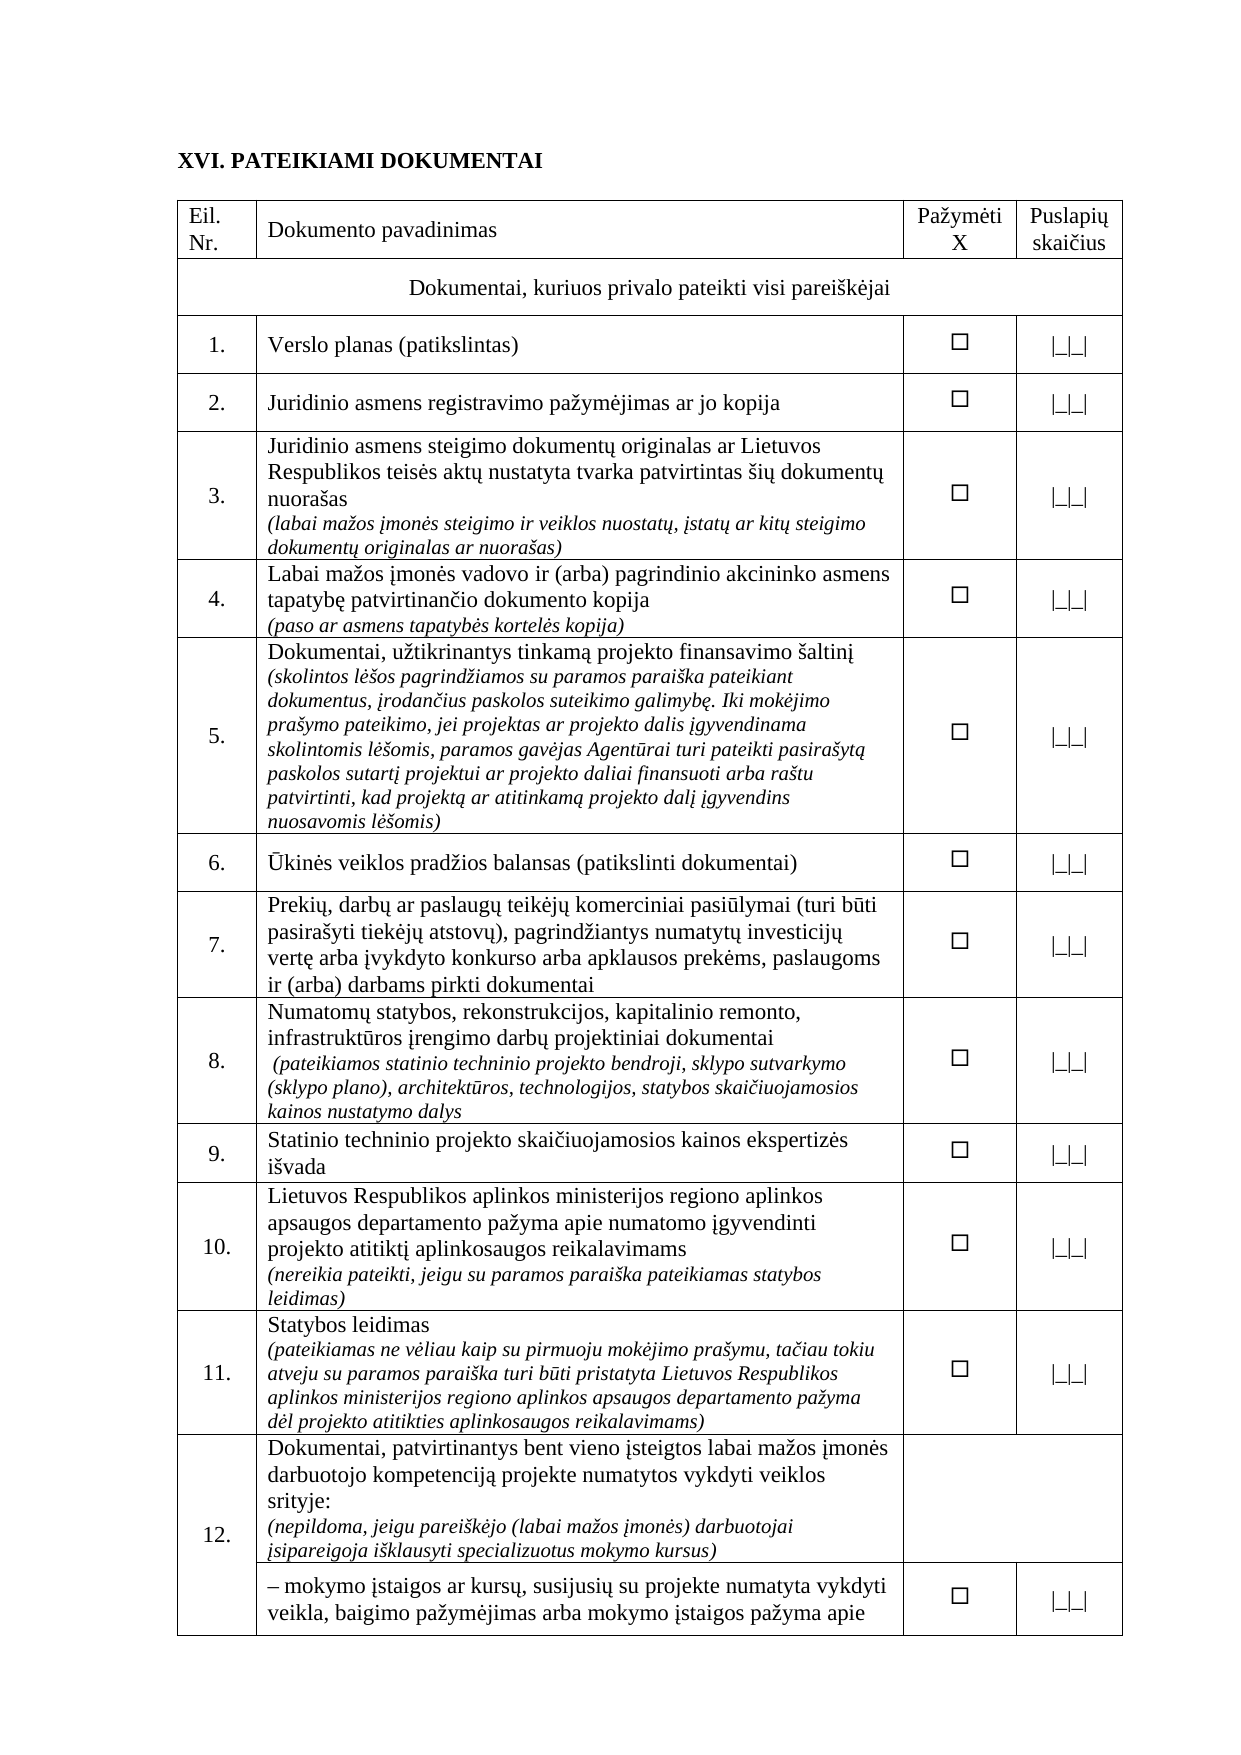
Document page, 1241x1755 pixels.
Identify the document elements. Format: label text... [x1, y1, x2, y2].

table_cell Dokumentai, užtikrinantys tinkamą projekto finansavimo šaltinį (skolintos lėšos pagrindžiamos su paramos paraiška pateikiant dokumentus, įrodančius paskolos suteikimo galimybę. Iki mokėjimo prašymo pateikimo, jei projektas ar projekto dalis įgyvendinama skolintomis lėšomis, paramos gavėjas Agentūrai turi pateikti pasirašytą paskolos sutartį projektui ar projekto daliai finansuoti arba raštu patvirtinti, kad projektą ar atitinkamą projekto dalį įgyvendins nuosavomis lėšomis) [257, 638, 903, 833]
table_cell Statinio techninio projekto skaičiuojamosios kainos ekspertizės išvada [257, 1124, 903, 1182]
table_cell  [904, 1563, 1016, 1635]
table_cell 2. [178, 374, 256, 431]
table_header Puslapių skaičius [1017, 201, 1122, 257]
table_cell Labai mažos įmonės vadovo ir (arba) pagrindinio akcininko asmens tapatybę patvirtinančio dokumento kopija (paso ar asmens tapatybės kortelės kopija) [257, 560, 903, 637]
table_cell Dokumentai, kuriuos privalo pateikti visi pareiškėjai [178, 259, 1122, 315]
table_cell 12. [178, 1435, 256, 1635]
table_cell Juridinio asmens registravimo pažymėjimas ar jo kopija [257, 374, 903, 431]
table_cell  [904, 1183, 1016, 1310]
table_cell |_|_| [1017, 834, 1122, 891]
table_cell – mokymo įstaigos ar kursų, susijusių su projekte numatyta vykdyti veikla, baigimo pažymėjimas arba mokymo įstaigos pažyma apie [257, 1563, 903, 1635]
table_cell Ūkinės veiklos pradžios balansas (patikslinti dokumentai) [257, 834, 903, 891]
table_cell 7. [178, 892, 256, 997]
table_cell  [904, 1124, 1016, 1182]
table_cell  [904, 374, 1016, 431]
table_cell 11. [178, 1311, 256, 1433]
table_cell 8. [178, 998, 256, 1123]
table_cell [904, 1435, 1122, 1562]
table_cell 10. [178, 1183, 256, 1310]
text XVI. PATEIKIAMi DOKUMENTAI [177, 147, 1122, 173]
table_cell |_|_| [1017, 1183, 1122, 1310]
table_cell Numatomų statybos, rekonstrukcijos, kapitalinio remonto, infrastruktūros įrengimo darbų projektiniai dokumentai (pateikiamos statinio techninio projekto bendroji, sklypo sutvarkymo (sklypo plano), architektūros, technologijos, statybos skaičiuojamosios kainos nustatymo dalys [257, 998, 903, 1123]
table_cell  [904, 834, 1016, 891]
table_cell Juridinio asmens steigimo dokumentų originalas ar Lietuvos Respublikos teisės aktų nustatyta tvarka patvirtintas šių dokumentų nuorašas (labai mažos įmonės steigimo ir veiklos nuostatų, įstatų ar kitų steigimo dokumentų originalas ar nuorašas) [257, 432, 903, 559]
table_header Eil. Nr. [178, 201, 256, 257]
table_cell |_|_| [1017, 892, 1122, 997]
table_cell |_|_| [1017, 374, 1122, 431]
table_cell 9. [178, 1124, 256, 1182]
table_cell Verslo planas (patikslintas) [257, 316, 903, 373]
table_cell 6. [178, 834, 256, 891]
table_cell 3. [178, 432, 256, 559]
table_cell |_|_| [1017, 560, 1122, 637]
table_cell |_|_| [1017, 316, 1122, 373]
table_cell  [904, 432, 1016, 559]
table_cell Lietuvos Respublikos aplinkos ministerijos regiono aplinkos apsaugos departamento pažyma apie numatomo įgyvendinti projekto atitiktį aplinkosaugos reikalavimams (nereikia pateikti, jeigu su paramos paraiška pateikiamas statybos leidimas) [257, 1183, 903, 1310]
table_cell  [904, 998, 1016, 1123]
table_cell  [904, 892, 1016, 997]
table_cell |_|_| [1017, 1311, 1122, 1433]
table_cell |_|_| [1017, 638, 1122, 833]
table_cell |_|_| [1017, 1563, 1122, 1635]
table_cell |_|_| [1017, 1124, 1122, 1182]
table_cell |_|_| [1017, 432, 1122, 559]
table_header Dokumento pavadinimas [257, 201, 903, 257]
table_header Pažymėti X [904, 201, 1016, 257]
table_cell 5. [178, 638, 256, 833]
table_cell 1. [178, 316, 256, 373]
table_cell |_|_| [1017, 998, 1122, 1123]
table_cell Prekių, darbų ar paslaugų teikėjų komerciniai pasiūlymai (turi būti pasirašyti tiekėjų atstovų), pagrindžiantys numatytų investicijų vertę arba įvykdyto konkurso arba apklausos prekėms, paslaugoms ir (arba) darbams pirkti dokumentai [257, 892, 903, 997]
table_cell  [904, 638, 1016, 833]
table_cell Dokumentai, patvirtinantys bent vieno įsteigtos labai mažos įmonės darbuotojo kompetenciją projekte numatytos vykdyti veiklos srityje: (nepildoma, jeigu pareiškėjo (labai mažos įmonės) darbuotojai įsipareigoja išklausyti specializuotus mokymo kursus) [257, 1435, 903, 1562]
table_cell  [904, 560, 1016, 637]
table_cell 4. [178, 560, 256, 637]
table_cell  [904, 316, 1016, 373]
table_cell  [904, 1311, 1016, 1433]
table_cell Statybos leidimas (pateikiamas ne vėliau kaip su pirmuoju mokėjimo prašymu, tačiau tokiu atveju su paramos paraiška turi būti pristatyta Lietuvos Respublikos aplinkos ministerijos regiono aplinkos apsaugos departamento pažyma dėl projekto atitikties aplinkosaugos reikalavimams) [257, 1311, 903, 1433]
